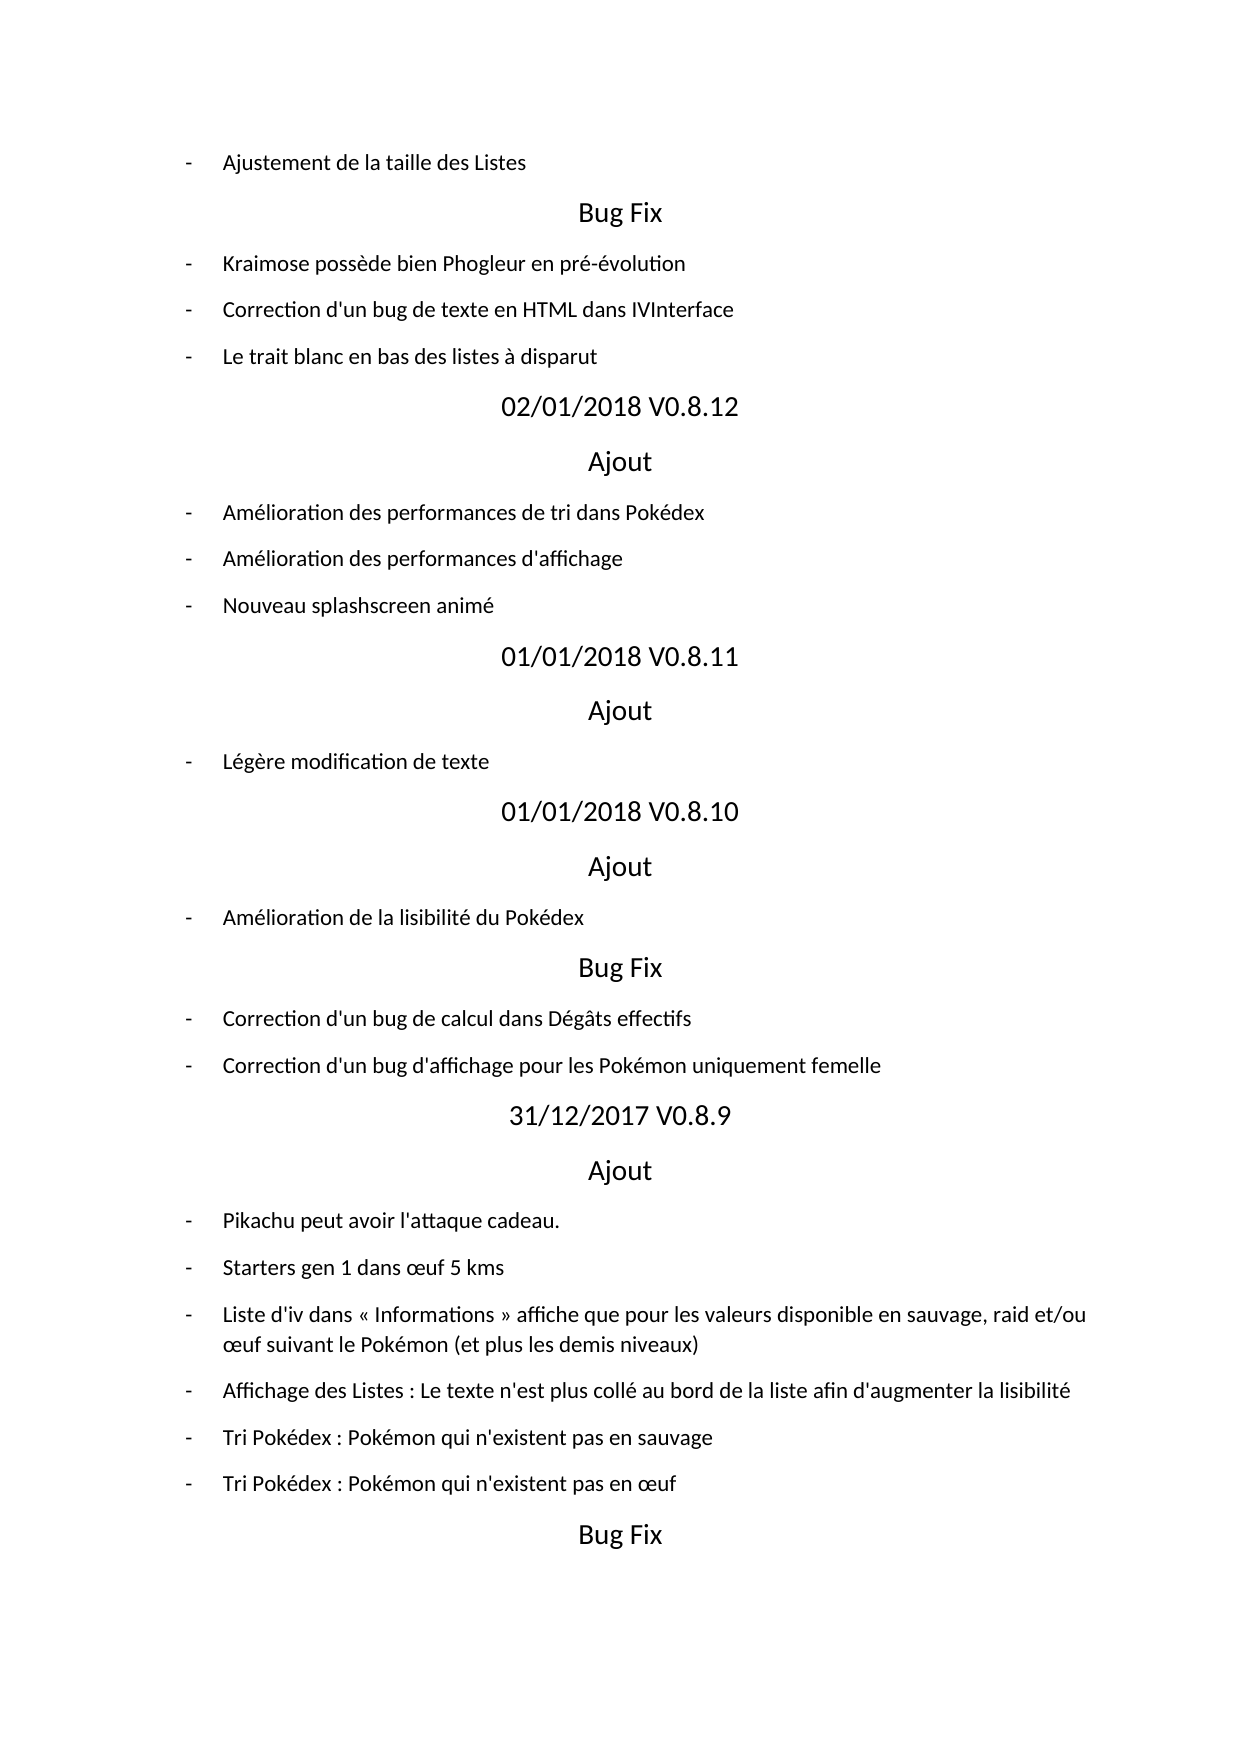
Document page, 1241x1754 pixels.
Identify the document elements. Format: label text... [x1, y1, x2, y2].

list Starters gen 1 dans œuf 5 kms [185, 1253, 1093, 1281]
list Correction d'un bug de calcul dans Dégâts effectifs [185, 1004, 1093, 1032]
list Légère modification de texte [185, 747, 1093, 775]
list Pikachu peut avoir l'attaque cadeau. [185, 1207, 1093, 1235]
list Tri Pokédex : Pokémon qui n'existent pas en sauvage [185, 1423, 1093, 1451]
list Le trait blanc en bas des listes à disparut [185, 342, 1093, 370]
list Correction d'un bug d'affichage pour les Pokémon uniquement femelle [185, 1051, 1093, 1079]
list Amélioration des performances de tri dans Pokédex [185, 498, 1093, 526]
list Nouveau splashscreen animé [185, 591, 1093, 619]
list Amélioration de la lisibilité du Pokédex [185, 903, 1093, 931]
list Affichage des Listes : Le texte n'est plus collé au bord de la liste afin d'augmenter la lisibilité [185, 1376, 1093, 1404]
list Liste d'iv dans « Informations » affiche que pour les valeurs disponible en sauvage, raid et/ou œuf suivant le Pokémon (et plus les demis niveaux) [185, 1300, 1093, 1358]
text Ajout [148, 848, 1093, 884]
list Ajustement de la taille des Listes [185, 148, 1093, 176]
text Ajout [148, 443, 1093, 479]
list Bug Fix [148, 1516, 1093, 1552]
text 31/12/2017 V0.8.9 [148, 1097, 1093, 1133]
text 02/01/2018 V0.8.12 [148, 388, 1093, 424]
list Amélioration des performances d'affichage [185, 544, 1093, 572]
list Tri Pokédex : Pokémon qui n'existent pas en œuf [185, 1469, 1093, 1497]
text 01/01/2018 V0.8.11 [148, 638, 1093, 673]
text Ajout [148, 1152, 1093, 1188]
list Correction d'un bug de texte en HTML dans IVInterface [185, 295, 1093, 323]
text Ajout [148, 692, 1093, 728]
list Bug Fix [148, 194, 1093, 230]
list Bug Fix [148, 949, 1093, 985]
text 01/01/2018 V0.8.10 [148, 793, 1093, 829]
list Kraimose possède bien Phogleur en pré-évolution [185, 249, 1093, 277]
